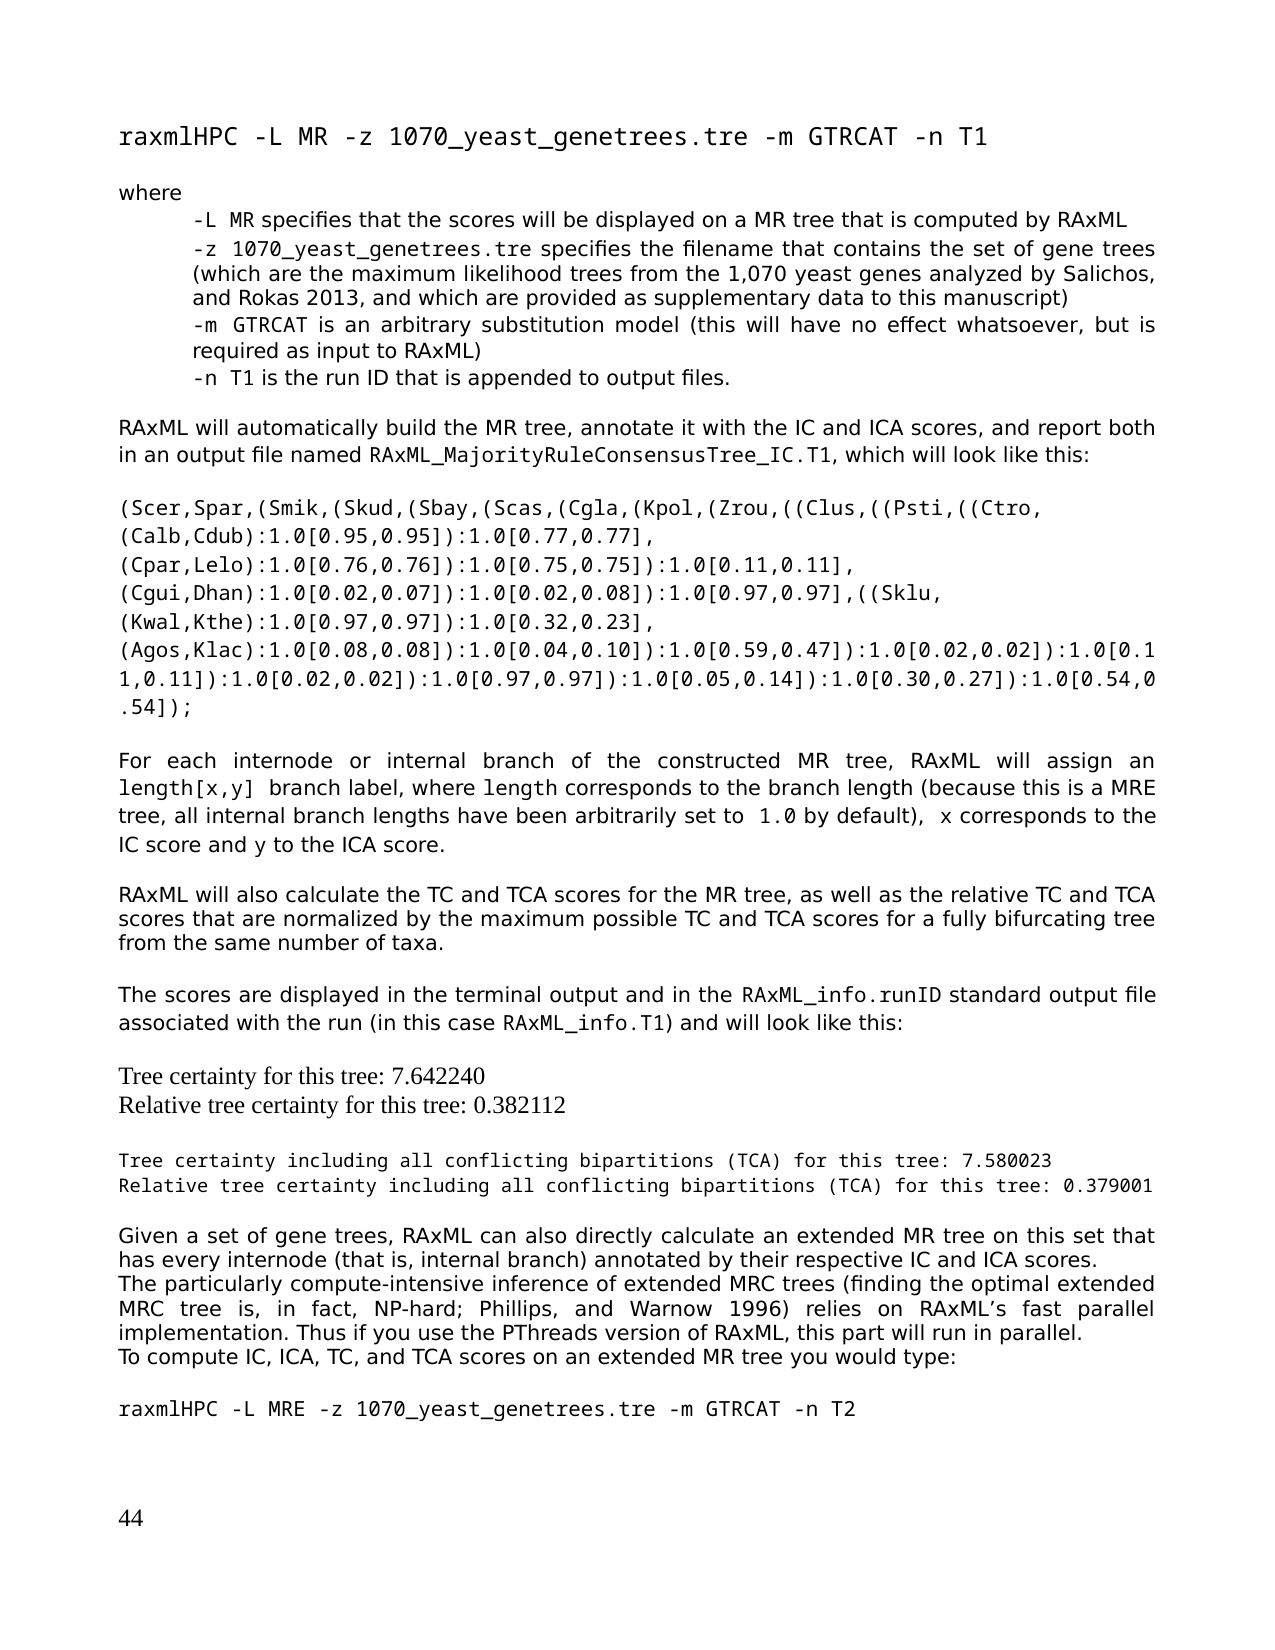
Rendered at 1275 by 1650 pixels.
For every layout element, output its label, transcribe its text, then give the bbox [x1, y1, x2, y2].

text Tree certainty including all conflicting bipartitions (TCA) for this tree: 7.580023 [118, 1147, 1157, 1173]
text Tree certainty for this tree: 7.642240 [118, 1061, 1157, 1090]
text -n T1 is the run ID that is appended to output files. [192, 363, 1157, 392]
text Relative tree certainty for this tree: 0.382112 [118, 1090, 1157, 1118]
text -m GTRCAT is an arbitrary substitution model (this will have no effect whatsoever, but is required as input to RAxML) [192, 311, 1157, 363]
text raxmlHPC -L MR -z 1070_yeast_genetrees.tre -m GTRCAT -n T1 [118, 118, 1157, 152]
text Given a set of gene trees, RAxML can also directly calculate an extended MR tree on this set that has every internode (that is, internal branch) annotated by their respective IC and ICA scores. [118, 1224, 1157, 1272]
text raxmlHPC -L MRE -z 1070_yeast_genetrees.tre -m GTRCAT -n T2 [118, 1394, 1157, 1422]
text RAxML will automatically build the MR tree, annotate it with the IC and ICA scores, and report both in an output file named RAxML_MajorityRuleConsensusTree_IC.T1, which will look like this: [118, 416, 1157, 469]
text For each internode or internal branch of the constructed MR tree, RAxML will assign an length[x,y] branch label, where length corresponds to the branch length (because this is a MRE tree, all internal branch lengths have been arbitrarily set to 1.0 by default), x corresponds to the IC score and y to the ICA score. [118, 749, 1157, 858]
text where [118, 181, 1157, 205]
text (Scer,Spar,(Smik,(Skud,(Sbay,(Scas,(Cgla,(Kpol,(Zrou,((Clus,((Psti,((Ctro,(Calb,Cdub):1.0[0.95,0.95]):1.0[0.77,0.77],(Cpar,Lelo):1.0[0.76,0.76]):1.0[0.75,0.75]):1.0[0.11,0.11],(Cgui,Dhan):1.0[0.02,0.07]):1.0[0.02,0.08]):1.0[0.97,0.97],((Sklu,(Kwal,Kthe):1.0[0.97,0.97]):1.0[0.32,0.23],(Agos,Klac):1.0[0.08,0.08]):1.0[0.04,0.10]):1.0[0.59,0.47]):1.0[0.02,0.02]):1.0[0.11,0.11]):1.0[0.02,0.02]):1.0[0.97,0.97]):1.0[0.05,0.14]):1.0[0.30,0.27]):1.0[0.54,0.54]); [118, 493, 1157, 721]
text To compute IC, ICA, TC, and TCA scores on an extended MR tree you would type: [118, 1345, 1157, 1369]
text The particularly compute-intensive inference of extended MRC trees (finding the optimal extended MRC tree is, in fact, NP-hard; Phillips, and Warnow 1996) relies on RAxML’s fast parallel implementation. Thus if you use the PThreads version of RAxML, this part will run in parallel. [118, 1272, 1157, 1345]
text -z 1070_yeast_genetrees.tre specifies the filename that contains the set of gene trees (which are the maximum likelihood trees from the 1,070 yeast genes analyzed by Salichos, and Rokas 2013, and which are provided as supplementary data to this manuscript) [192, 234, 1157, 311]
text RAxML will also calculate the TC and TCA scores for the MR tree, as well as the relative TC and TCA scores that are normalized by the maximum possible TC and TCA scores for a fully bifurcating tree from the same number of taxa. [118, 883, 1157, 956]
text -L MR specifies that the scores will be displayed on a MR tree that is computed by RAxML [192, 205, 1157, 234]
text Relative tree certainty including all conflicting bipartitions (TCA) for this tree: 0.379001 [118, 1173, 1157, 1198]
text The scores are displayed in the terminal output and in the RAxML_info.runID standard output file associated with the run (in this case RAxML_info.T1) and will look like this: [118, 980, 1157, 1037]
